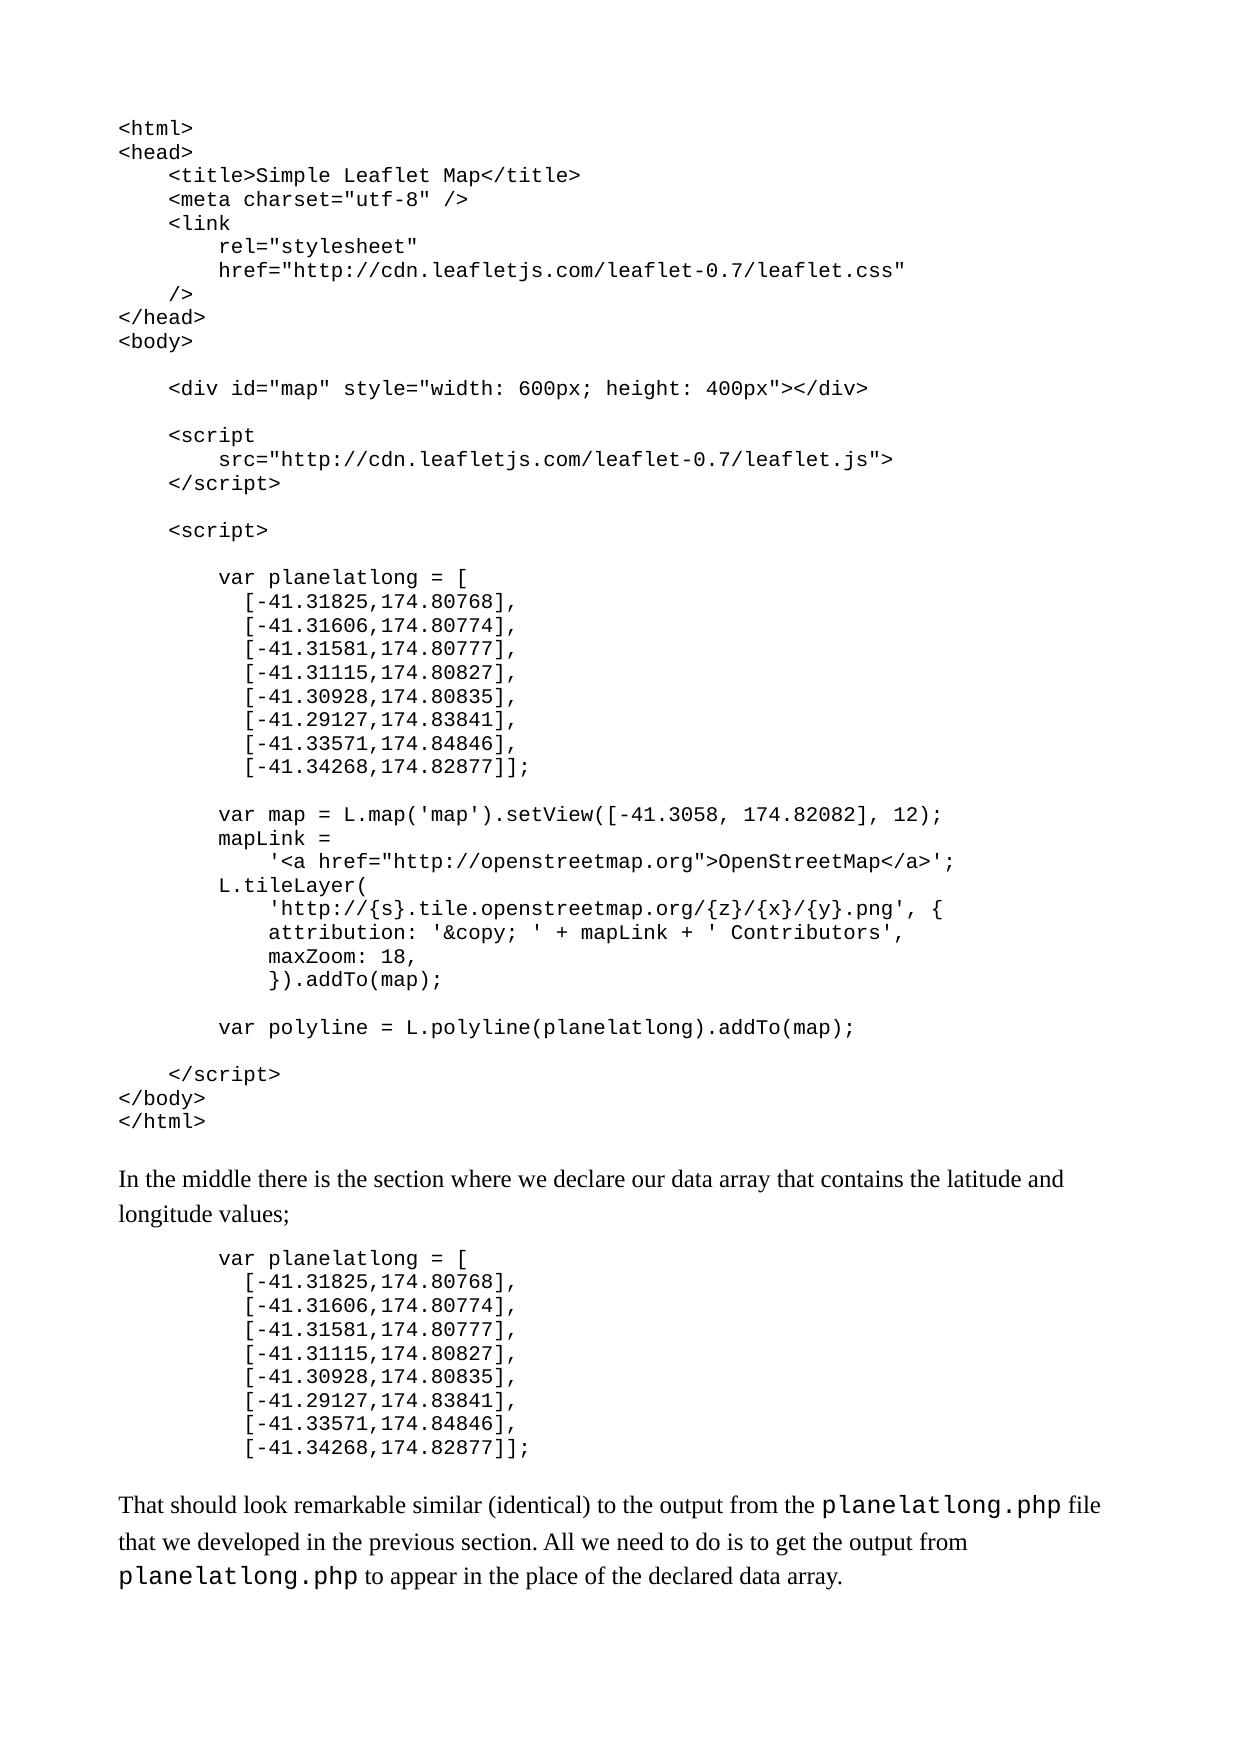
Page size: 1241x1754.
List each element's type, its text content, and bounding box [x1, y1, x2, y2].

text attribution: '&copy; ' + mapLink + ' Contributors', [118, 922, 1122, 946]
text <head> [118, 142, 1122, 165]
text <script [118, 426, 1122, 449]
text </head> [118, 307, 1122, 331]
text rel="stylesheet" [118, 236, 1122, 260]
text [-41.30928,174.80835], [118, 1366, 1122, 1390]
text [-41.34268,174.82877]]; [118, 757, 1122, 780]
text '<a href="http://openstreetmap.org">OpenStreetMap</a>'; [118, 851, 1122, 875]
text [-41.31581,174.80777], [118, 638, 1122, 662]
text [-41.31606,174.80774], [118, 615, 1122, 638]
text [-41.29127,174.83841], [118, 709, 1122, 733]
text }).addTo(map); [118, 969, 1122, 993]
text </body> [118, 1088, 1122, 1111]
text src="http://cdn.leafletjs.com/leaflet-0.7/leaflet.js"> [118, 449, 1122, 473]
text <html> [118, 118, 1122, 142]
text [-41.34268,174.82877]]; [118, 1437, 1122, 1461]
text mapLink = [118, 827, 1122, 851]
text [-41.31115,174.80827], [118, 662, 1122, 686]
text </script> [118, 1064, 1122, 1088]
text var planelatlong = [ [118, 1248, 1122, 1272]
text [-41.31825,174.80768], [118, 591, 1122, 615]
text href="http://cdn.leafletjs.com/leaflet-0.7/leaflet.css" [118, 260, 1122, 284]
text [-41.33571,174.84846], [118, 1413, 1122, 1437]
text <link [118, 213, 1122, 236]
text [-41.31581,174.80777], [118, 1319, 1122, 1342]
text That should look remarkable similar (identical) to the output from the planelatlong.php file that we developed in the previous section. All we need to do is to get the output from planelatlong.php to appear in the place of the declared data array. [118, 1490, 1122, 1592]
text [-41.31115,174.80827], [118, 1342, 1122, 1366]
text <body> [118, 331, 1122, 354]
text var planelatlong = [ [118, 567, 1122, 591]
text [-41.31825,174.80768], [118, 1272, 1122, 1295]
text </script> [118, 473, 1122, 496]
text <meta charset="utf-8" /> [118, 189, 1122, 213]
text var map = L.map('map').setView([-41.3058, 174.82082], 12); [118, 804, 1122, 827]
text [-41.33571,174.84846], [118, 733, 1122, 757]
text <div id="map" style="width: 600px; height: 400px"></div> [118, 378, 1122, 402]
text <script> [118, 520, 1122, 544]
text L.tileLayer( [118, 875, 1122, 898]
text [-41.29127,174.83841], [118, 1390, 1122, 1413]
text <title>Simple Leaflet Map</title> [118, 165, 1122, 189]
text maxZoom: 18, [118, 946, 1122, 969]
text </html> [118, 1111, 1122, 1135]
text [-41.30928,174.80835], [118, 686, 1122, 709]
text In the middle there is the section where we declare our data array that contains the latitude and longitude values; [118, 1164, 1122, 1228]
text /> [118, 284, 1122, 307]
text 'http://{s}.tile.openstreetmap.org/{z}/{x}/{y}.png', { [118, 898, 1122, 922]
text [-41.31606,174.80774], [118, 1295, 1122, 1319]
text var polyline = L.polyline(planelatlong).addTo(map); [118, 1017, 1122, 1040]
